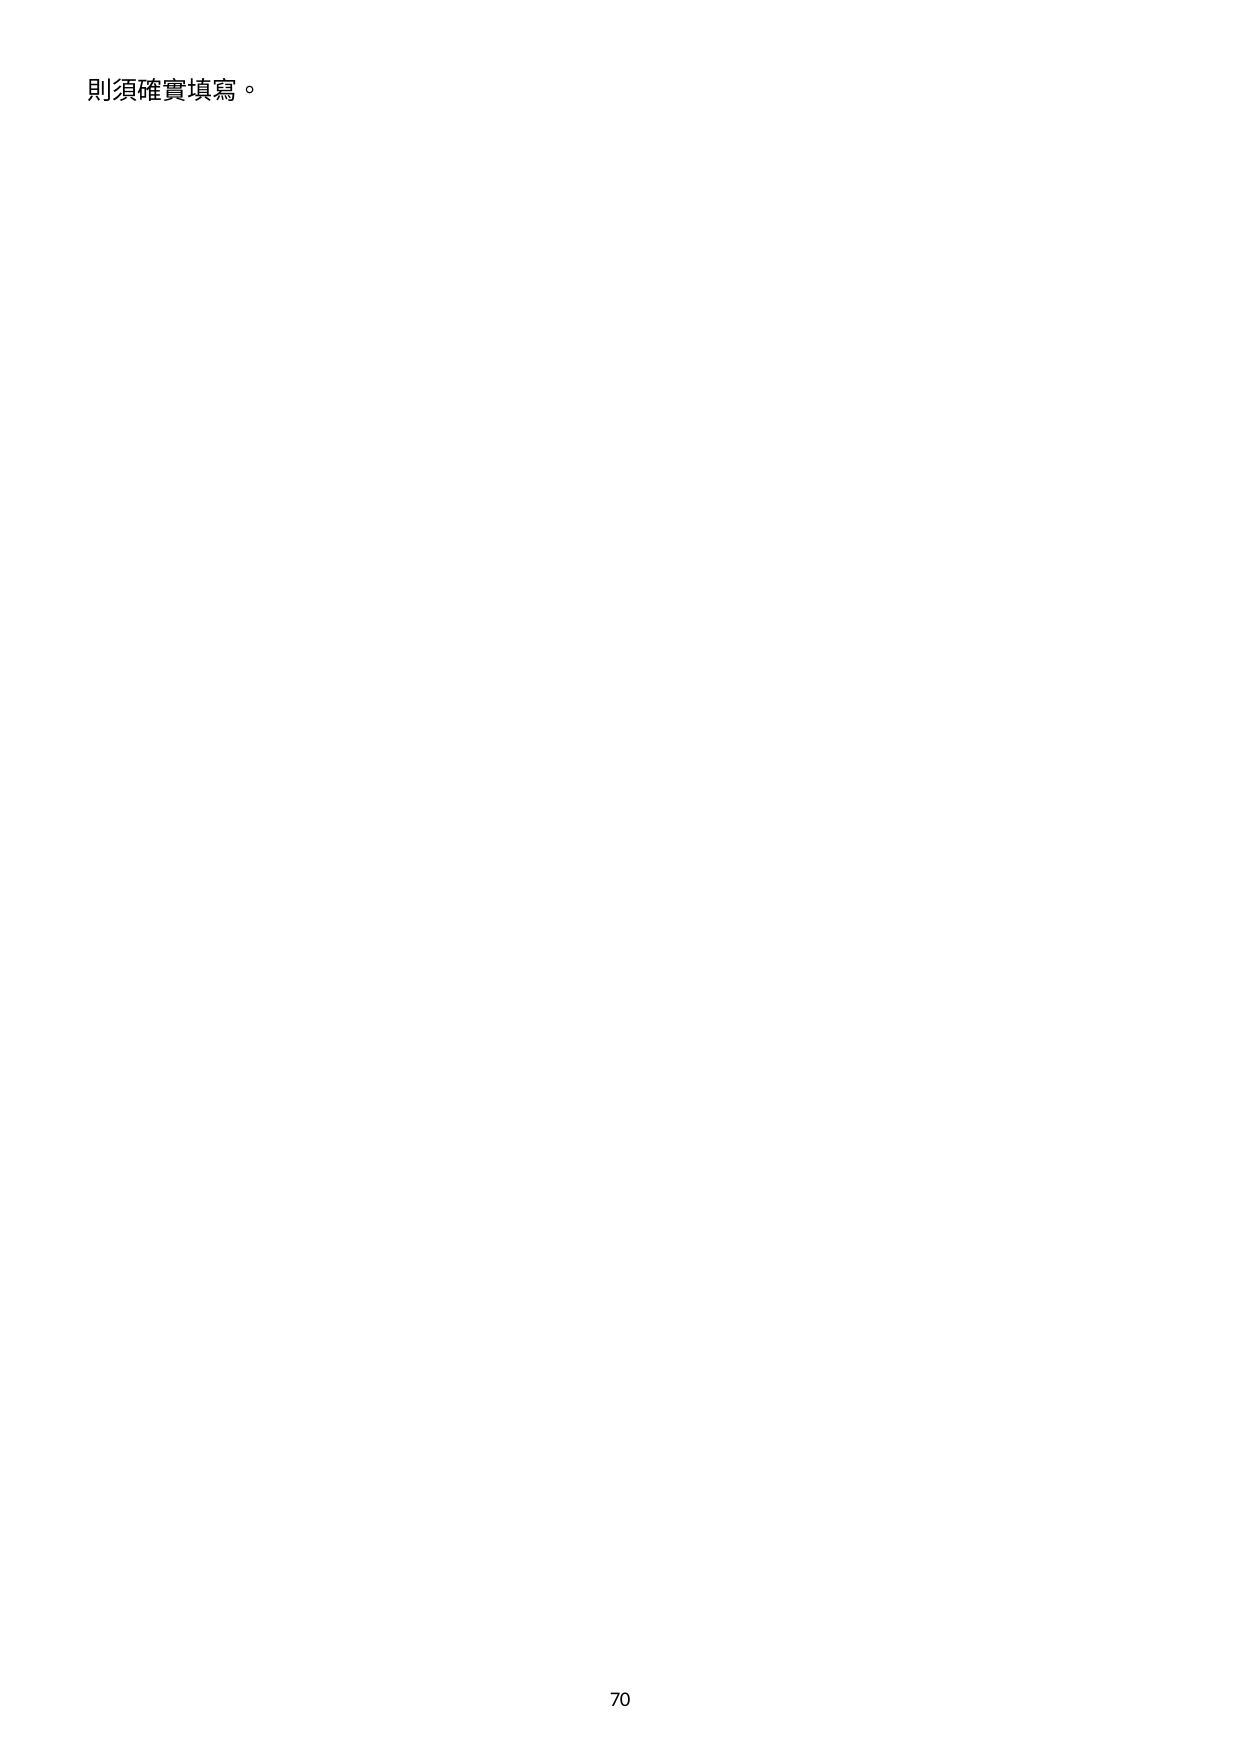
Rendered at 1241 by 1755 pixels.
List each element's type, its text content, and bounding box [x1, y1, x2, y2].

text 則須確實填寫。 [87, 71, 924, 107]
